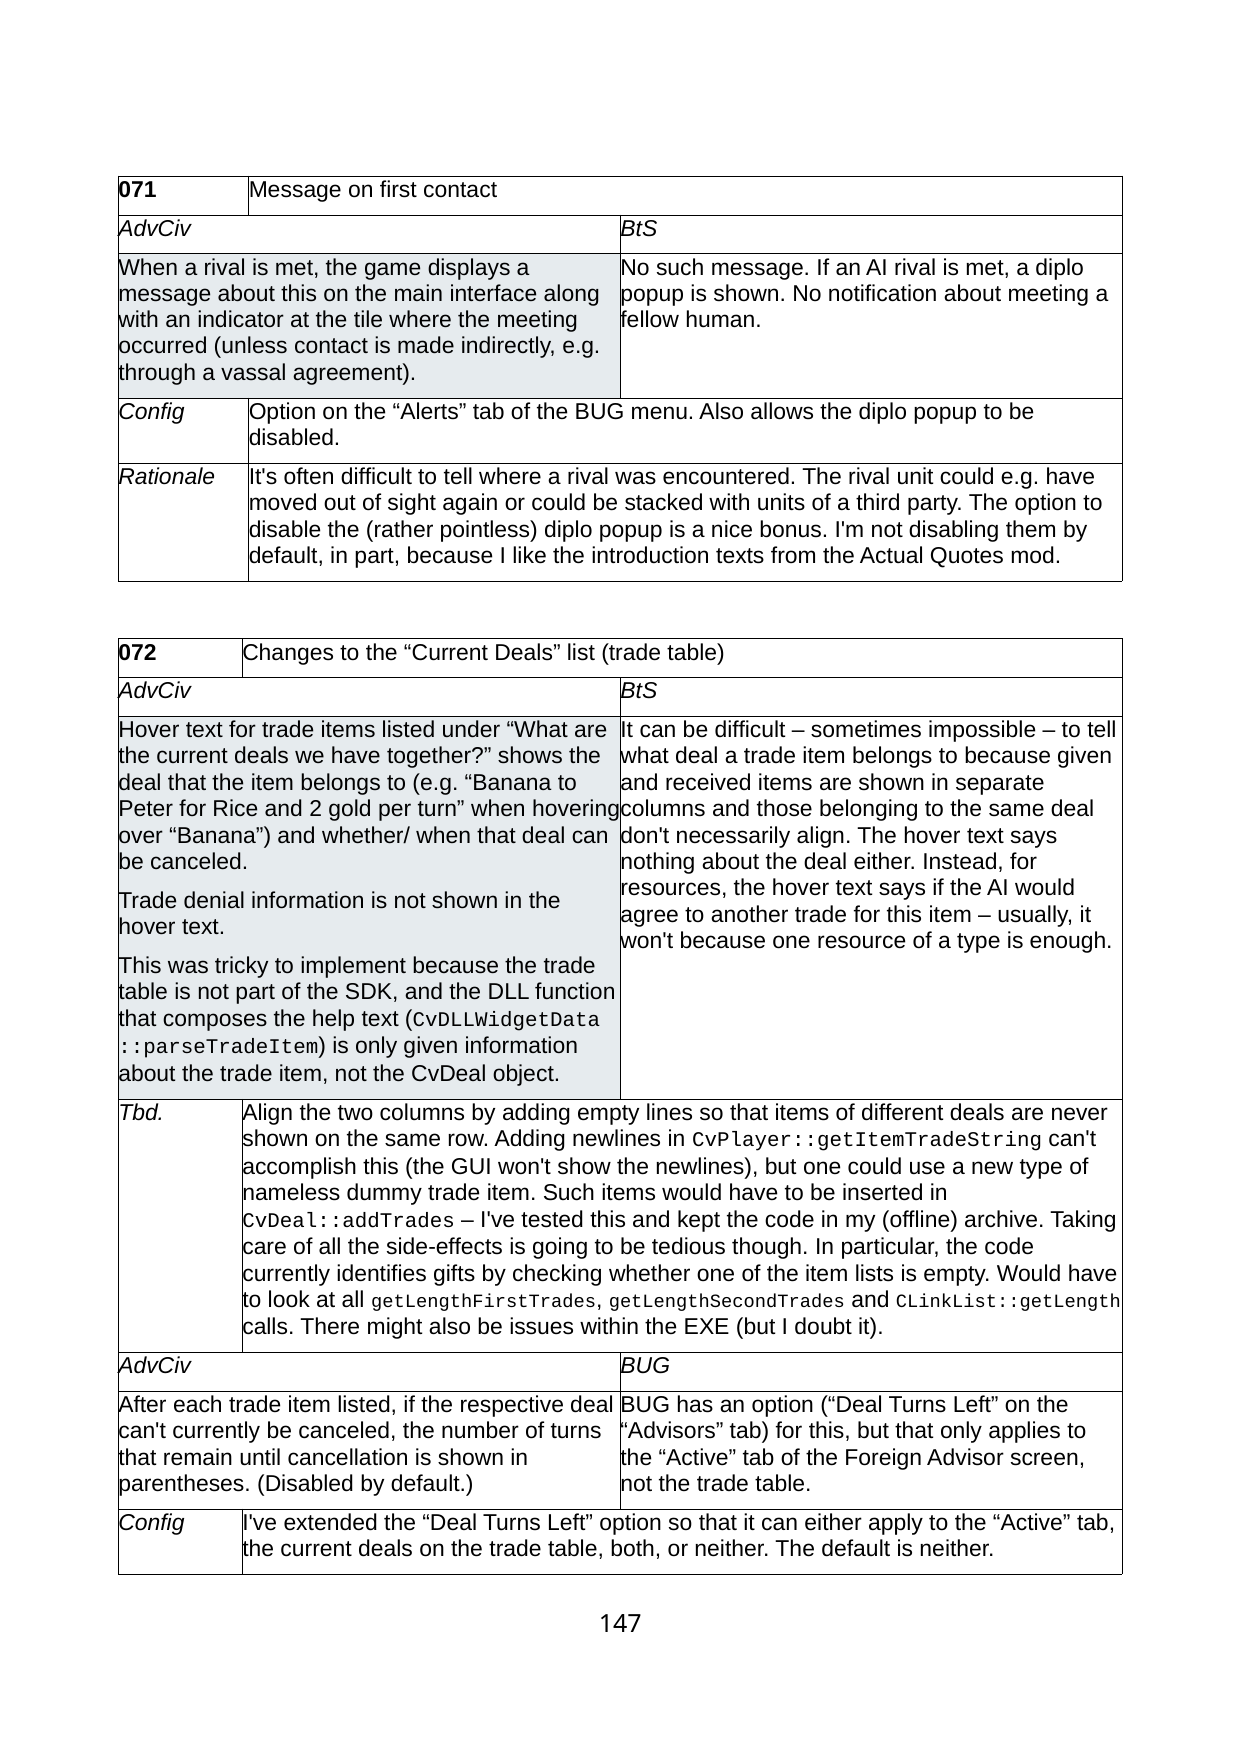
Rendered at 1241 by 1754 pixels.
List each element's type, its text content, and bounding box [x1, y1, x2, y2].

table_cell I've extended the “Deal Turns Left” option so that it can either apply to the “Active” tab, the current deals on the trade table, both, or neither. The default is neither. [243, 1510, 1122, 1574]
table_cell BtS [621, 678, 1122, 716]
table_cell BtS [621, 216, 1122, 253]
table_cell AdvCiv [119, 678, 620, 716]
table_cell When a rival is met, the game displays a message about this on the main interface along with an indicator at the tile where the meeting occurred (unless contact is made indirectly, e.g. through a vassal agreement). [119, 254, 620, 398]
table_cell Option on the “Alerts” tab of the BUG menu. Also allows the diplo popup to be disabled. [249, 399, 1122, 463]
table_cell Config [119, 399, 248, 463]
table_cell It's often difficult to tell where a rival was encountered. The rival unit could e.g. have moved out of sight again or could be stacked with units of a third party. The option to disable the (rather pointless) diplo popup is a nice bonus. I'm not disabling them by default, in part, because I like the introduction texts from the Actual Quotes mod. [249, 464, 1122, 581]
table_cell It can be difficult – sometimes impossible – to tell what deal a trade item belongs to because given and received items are shown in separate columns and those belonging to the same deal don't necessarily align. The hover text says nothing about the deal either. Instead, for resources, the hover text says if the AI would agree to another trade for this item – usually, it won't because one resource of a type is enough. [621, 717, 1122, 1099]
table_cell Rationale [119, 464, 248, 581]
table_cell AdvCiv [119, 216, 620, 253]
table_cell Align the two columns by adding empty lines so that items of different deals are never shown on the same row. Adding newlines in CvPlayer::getItemTradeString can't accomplish this (the GUI won't show the newlines), but one could use a new type of nameless dummy trade item. Such items would have to be inserted in CvDeal::addTrades – I've tested this and kept the code in my (offline) archive. Taking care of all the side-effects is going to be tedious though. In particular, the code currently identifies gifts by checking whether one of the item lists is empty. Would have to look at all getLengthFirstTrades, getLengthSecondTrades and CLinkList::getLength calls. There might also be issues within the EXE (but I doubt it). [243, 1100, 1122, 1352]
table_header 072 [119, 639, 242, 677]
table_header Message on first contact [249, 177, 1122, 214]
table_header 071 [119, 177, 248, 214]
table_cell After each trade item listed, if the respective deal can't currently be canceled, the number of turns that remain until cancellation is shown in parentheses. (Disabled by default.) [119, 1392, 620, 1508]
table_cell AdvCiv [119, 1353, 620, 1391]
table_cell Tbd. [119, 1100, 242, 1352]
table_cell Config [119, 1510, 242, 1574]
table_header Changes to the “Current Deals” list (trade table) [243, 639, 1122, 677]
table_cell BUG [621, 1353, 1122, 1391]
table_cell Hover text for trade items listed under “What are the current deals we have together?” shows the deal that the item belongs to (e.g. “Banana to Peter for Rice and 2 gold per turn” when hovering over “Banana”) and whether/ when that deal can be canceled. Trade denial information is not shown in the hover text. This was tricky to implement because the trade table is not part of the SDK, and the DLL function that composes the help text (CvDLLWidgetData ::parseTradeItem) is only given information about the trade item, not the CvDeal object. [119, 717, 620, 1099]
table_cell No such message. If an AI rival is met, a diplo popup is shown. No notification about meeting a fellow human. [621, 254, 1122, 398]
table_cell BUG has an option (“Deal Turns Left” on the “Advisors” tab) for this, but that only applies to the “Active” tab of the Foreign Advisor screen, not the trade table. [621, 1392, 1122, 1508]
